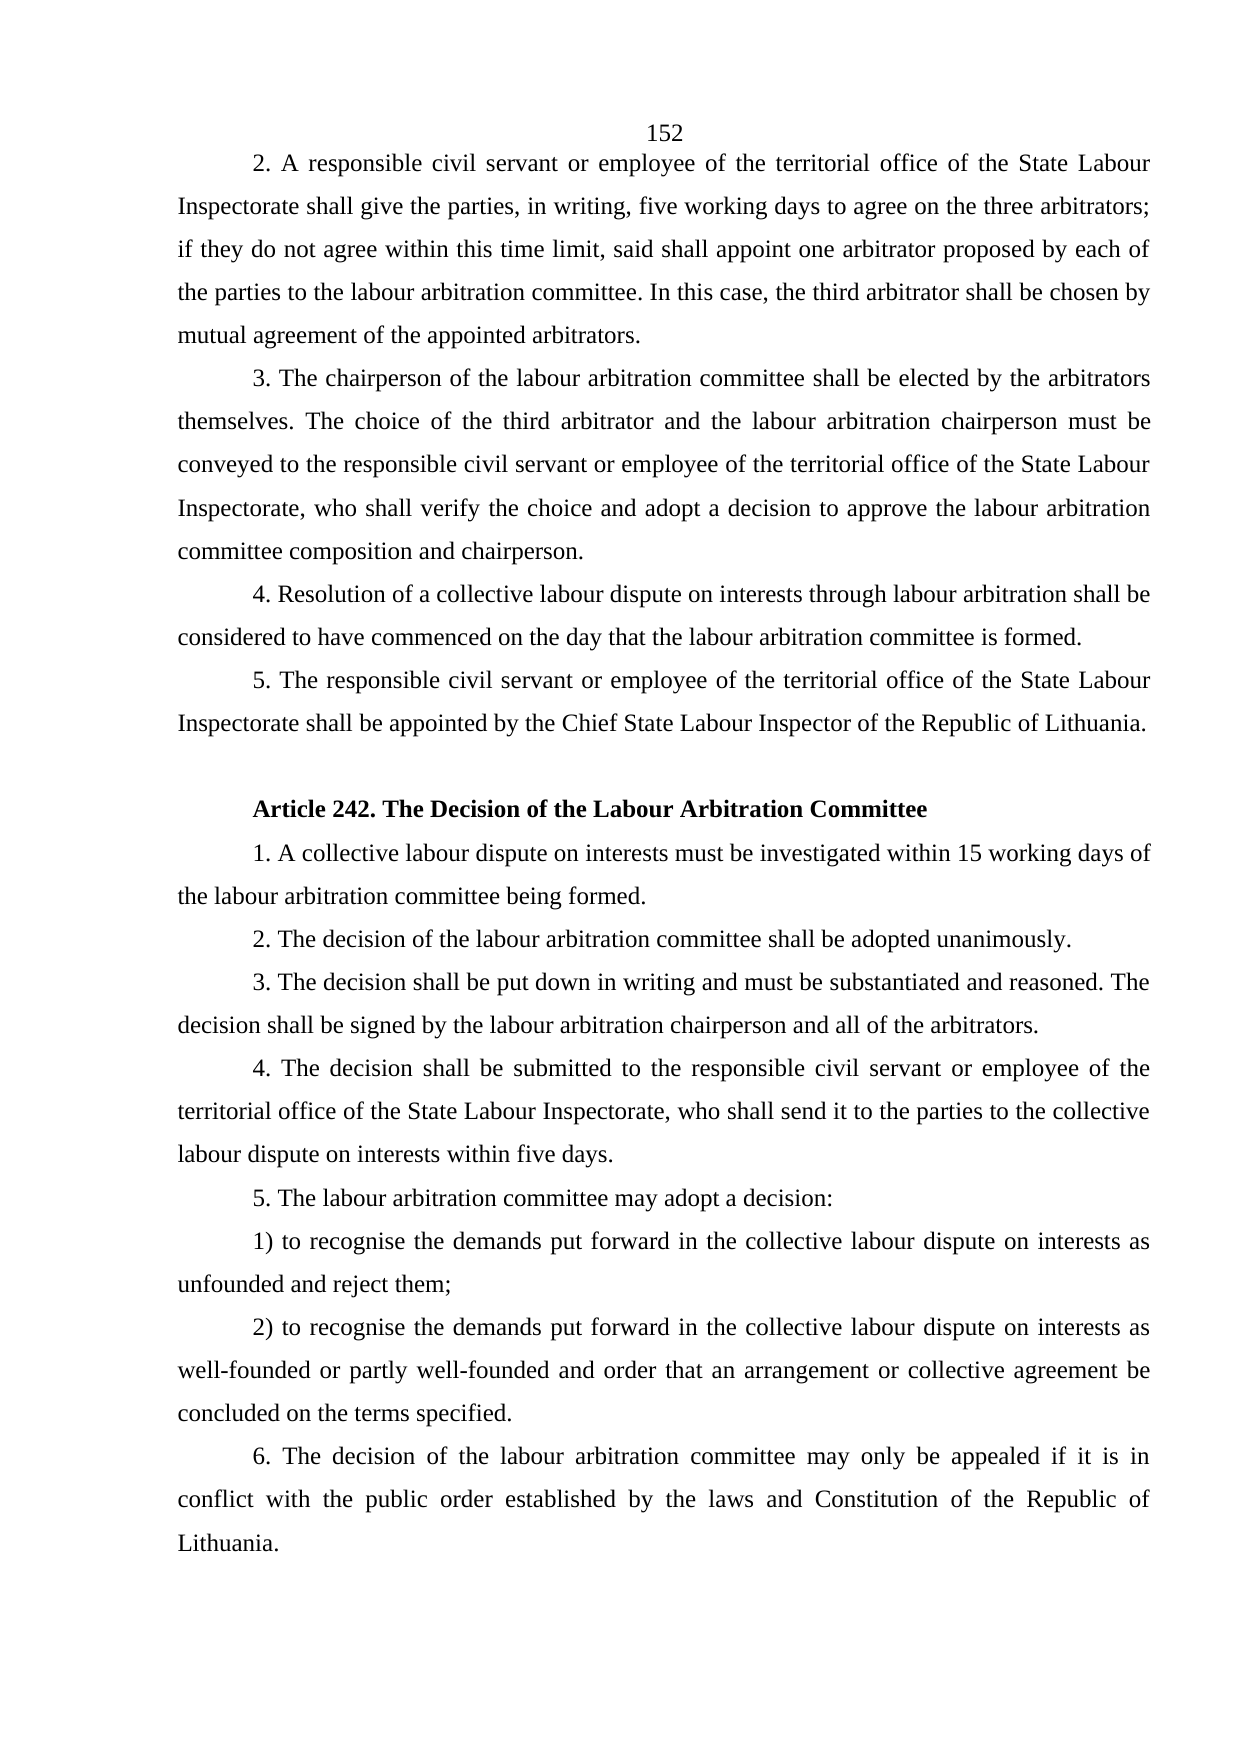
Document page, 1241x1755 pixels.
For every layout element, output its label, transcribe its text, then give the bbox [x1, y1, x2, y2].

text 3. The chairperson of the labour arbitration committee shall be elected by the arbitrators themselves. The choice of the third arbitrator and the labour arbitration chairperson must be conveyed to the responsible civil servant or employee of the territorial office of the State Labour Inspectorate, who shall verify the choice and adopt a decision to approve the labour arbitration committee composition and chairperson. [177, 363, 1152, 564]
text Article 242. The Decision of the Labour Arbitration Committee [177, 794, 1152, 823]
text 5. The labour arbitration committee may adopt a decision: [177, 1183, 1152, 1211]
text 6. The decision of the labour arbitration committee may only be appealed if it is in conflict with the public order established by the laws and Constitution of the Republic of Lithuania. [177, 1441, 1152, 1556]
text 5. The responsible civil servant or employee of the territorial office of the State Labour Inspectorate shall be appointed by the Chief State Labour Inspector of the Republic of Lithuania. [177, 665, 1152, 737]
text 1) to recognise the demands put forward in the collective labour dispute on interests as unfounded and reject them; [177, 1226, 1152, 1298]
text 2. A responsible civil servant or employee of the territorial office of the State Labour Inspectorate shall give the parties, in writing, five working days to agree on the three arbitrators; if they do not agree within this time limit, said shall appoint one arbitrator proposed by each of the parties to the labour arbitration committee. In this case, the third arbitrator shall be chosen by mutual agreement of the appointed arbitrators. [177, 148, 1152, 349]
text 1. A collective labour dispute on interests must be investigated within 15 working days of the labour arbitration committee being formed. [177, 838, 1152, 909]
text 2) to recognise the demands put forward in the collective labour dispute on interests as well-founded or partly well-founded and order that an arrangement or collective agreement be concluded on the terms specified. [177, 1312, 1152, 1427]
text 2. The decision of the labour arbitration committee shall be adopted unanimously. [177, 924, 1152, 953]
text 4. Resolution of a collective labour dispute on interests through labour arbitration shall be considered to have commenced on the day that the labour arbitration committee is formed. [177, 579, 1152, 651]
text 3. The decision shall be put down in writing and must be substantiated and reasoned. The decision shall be signed by the labour arbitration chairperson and all of the arbitrators. [177, 967, 1152, 1039]
text 4. The decision shall be submitted to the responsible civil servant or employee of the territorial office of the State Labour Inspectorate, who shall send it to the parties to the collective labour dispute on interests within five days. [177, 1053, 1152, 1168]
